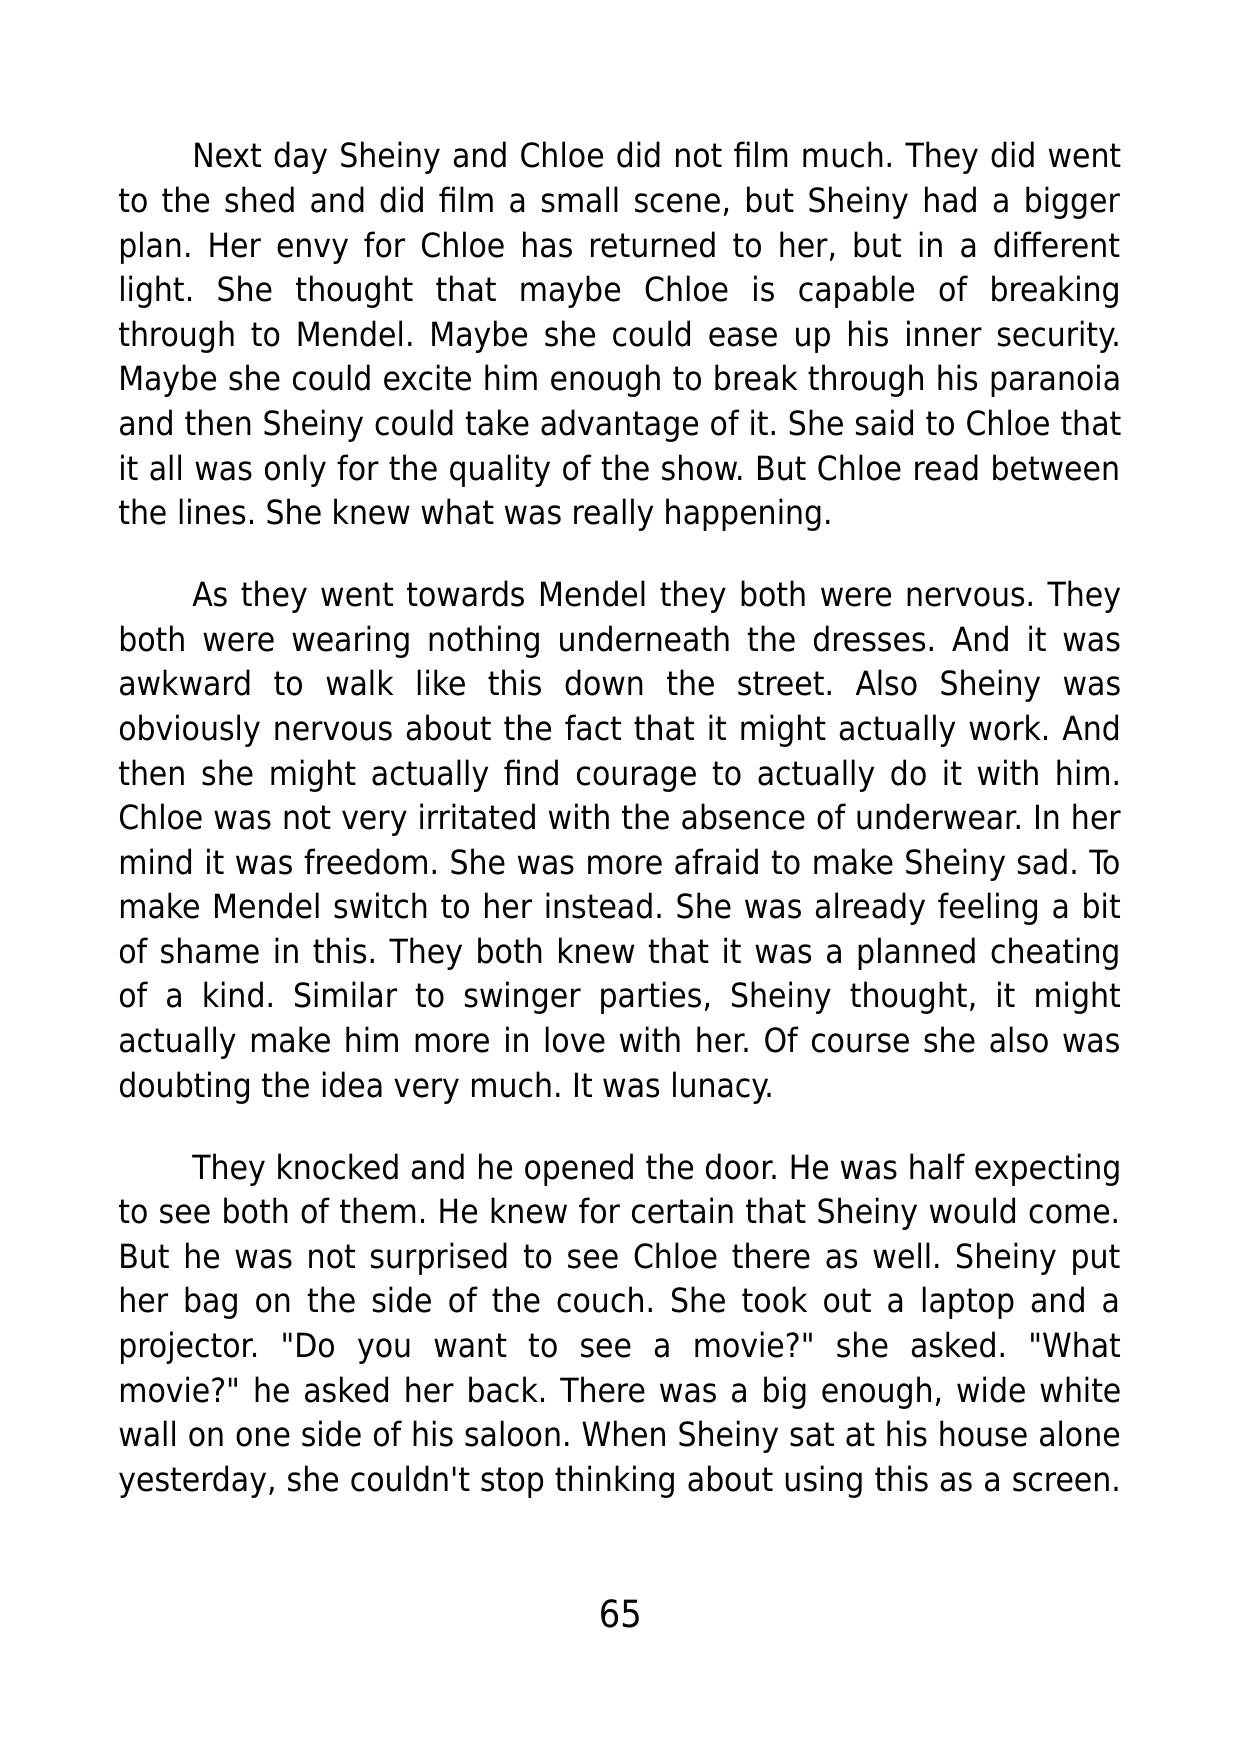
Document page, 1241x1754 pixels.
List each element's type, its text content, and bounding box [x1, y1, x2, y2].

text They knocked and he opened the door. He was half expecting to see both of them. He knew for certain that Sheiny would come. But he was not surprised to see Chloe there as well. Sheiny put her bag on the side of the couch. She took out a laptop and a projector. "Do you want to see a movie?" she asked. "What movie?" he asked her back. There was a big enough, wide white wall on one side of his saloon. When Sheiny sat at his house alone yesterday, she couldn't stop thinking about using this as a screen. [118, 1148, 1122, 1499]
text Next day Sheiny and Chloe did not film much. They did went to the shed and did film a small scene, but Sheiny had a bigger plan. Her envy for Chloe has returned to her, but in a different light. She thought that maybe Chloe is capable of breaking through to Mendel. Maybe she could ease up his inner security. Maybe she could excite him enough to break through his paranoia and then Sheiny could take advantage of it. She said to Chloe that it all was only for the quality of the show. But Chloe read between the lines. She knew what was really happening. [118, 137, 1122, 532]
text As they went towards Mendel they both were nervous. They both were wearing nothing underneath the dresses. And it was awkward to walk like this down the street. Also Sheiny was obviously nervous about the fact that it might actually work. And then she might actually find courage to actually do it with him. Chloe was not very irritated with the absence of underwear. In her mind it was freedom. She was more afraid to make Sheiny sad. To make Mendel switch to her instead. She was already feeling a bit of shame in this. They both knew that it was a planned cheating of a kind. Similar to swinger parties, Sheiny thought, it might actually make him more in love with her. Of course she also was doubting the idea very much. It was lunacy. [118, 576, 1122, 1105]
